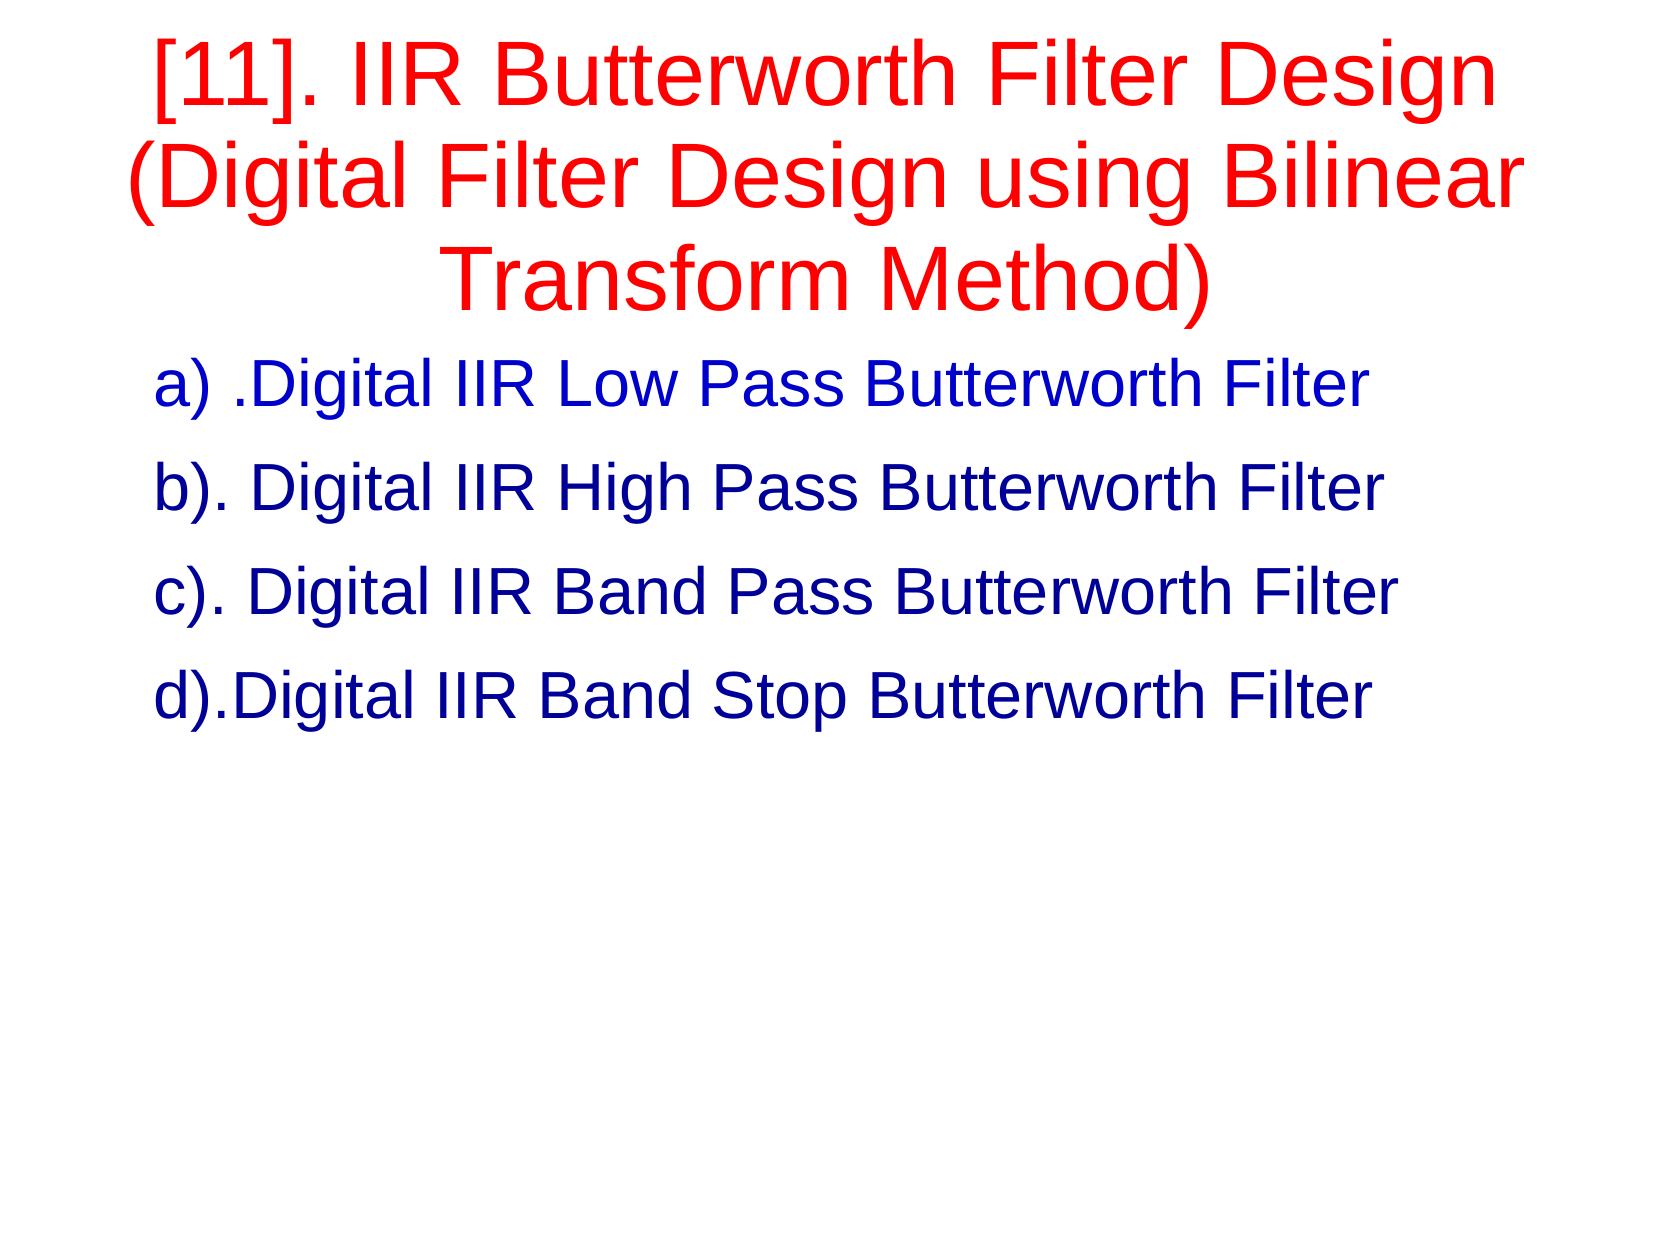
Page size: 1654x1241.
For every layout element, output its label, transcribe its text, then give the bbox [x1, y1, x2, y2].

list a) .Digital IIR Low Pass Butterworth Filter b). Digital IIR High Pass Butterworth Filter c). Digital IIR Band Pass Butterworth Filter d).Digital IIR Band Stop Butterworth Filter [82, 345, 1571, 1066]
title [11]. IIR Butterworth Filter Design (Digital Filter Design using Bilinear Transform Method) [82, 22, 1571, 331]
